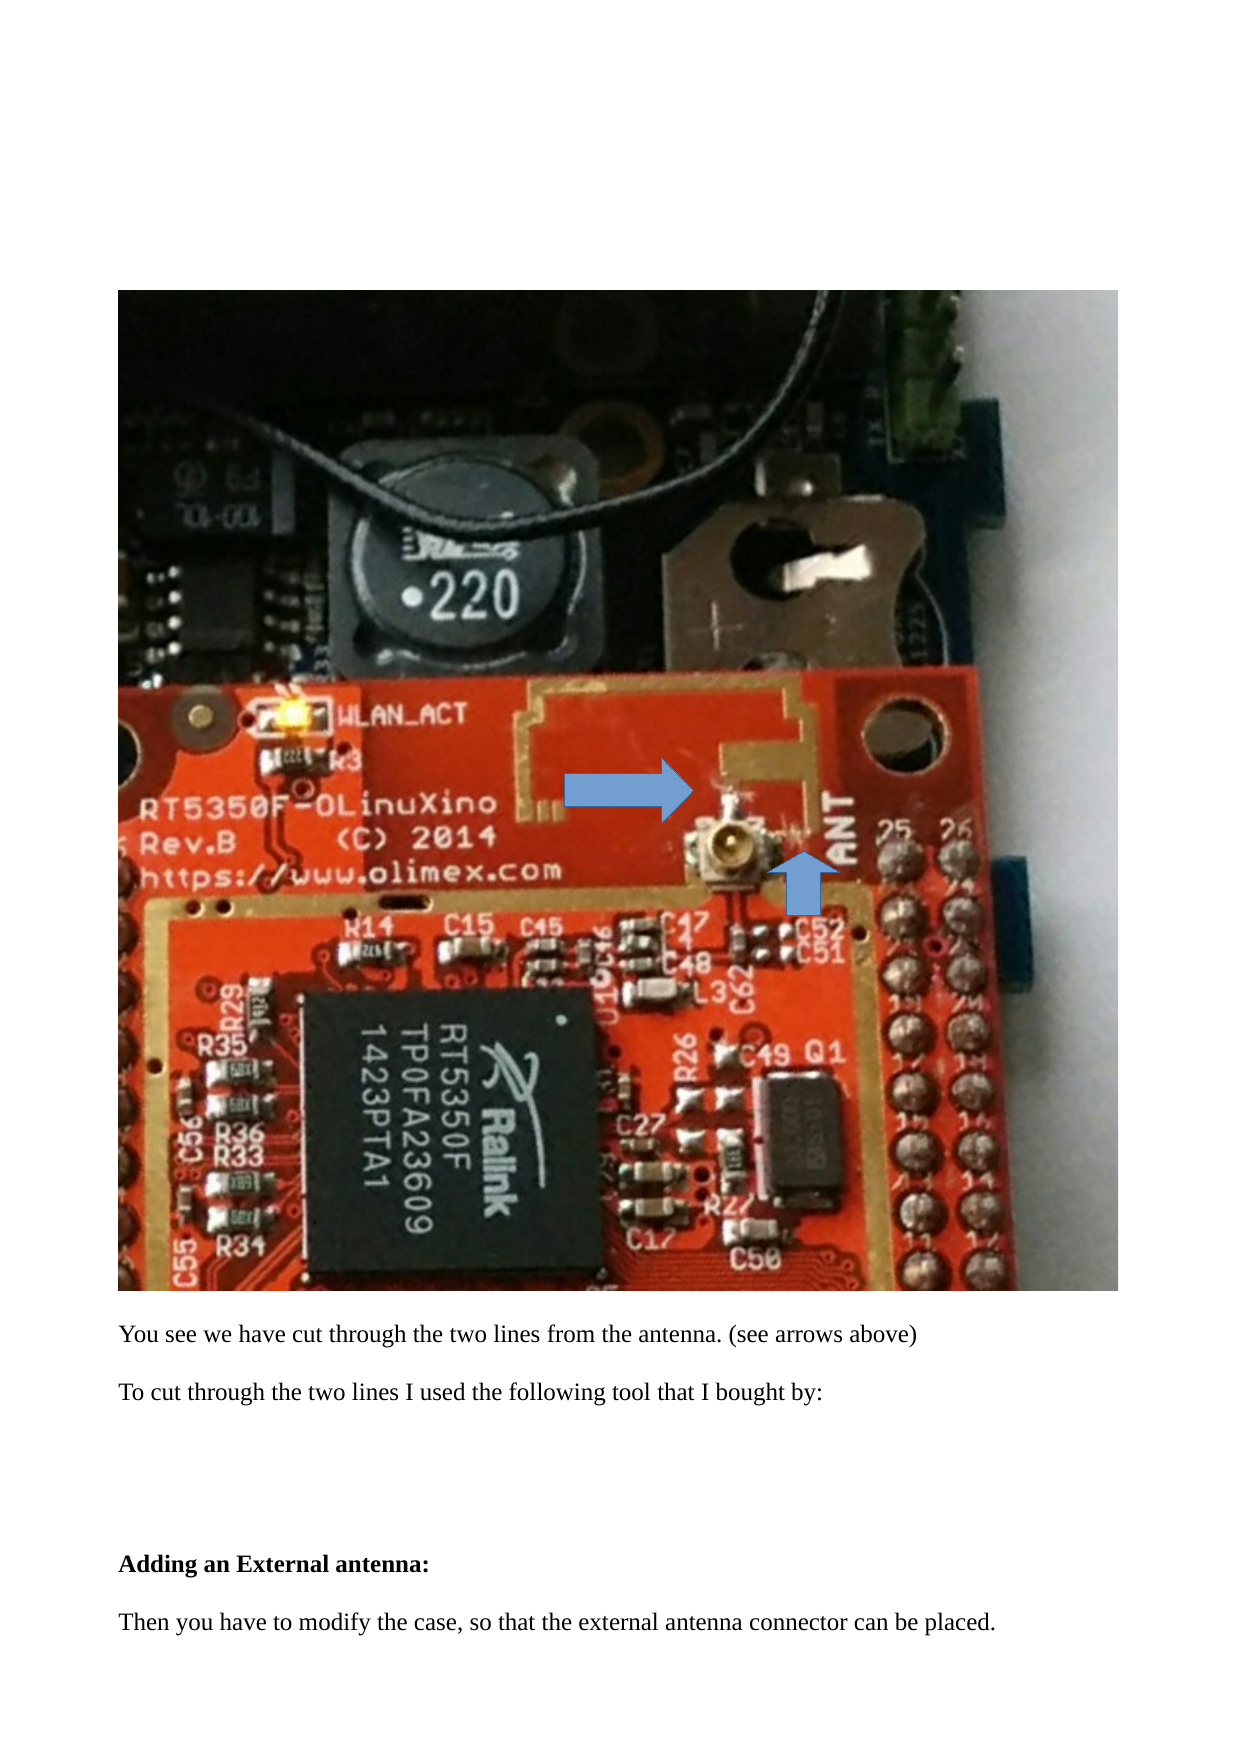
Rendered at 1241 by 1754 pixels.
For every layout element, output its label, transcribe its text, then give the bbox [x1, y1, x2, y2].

text To cut through the two lines I used the following tool that I bought by: [118, 1377, 1122, 1406]
text You see we have cut through the two lines from the antenna. (see arrows above) [118, 1319, 1122, 1348]
text Then you have to modify the case, so that the external antenna connector can be placed. [118, 1607, 1122, 1636]
picture [118, 290, 1119, 1291]
text Adding an External antenna: [118, 1549, 1122, 1578]
